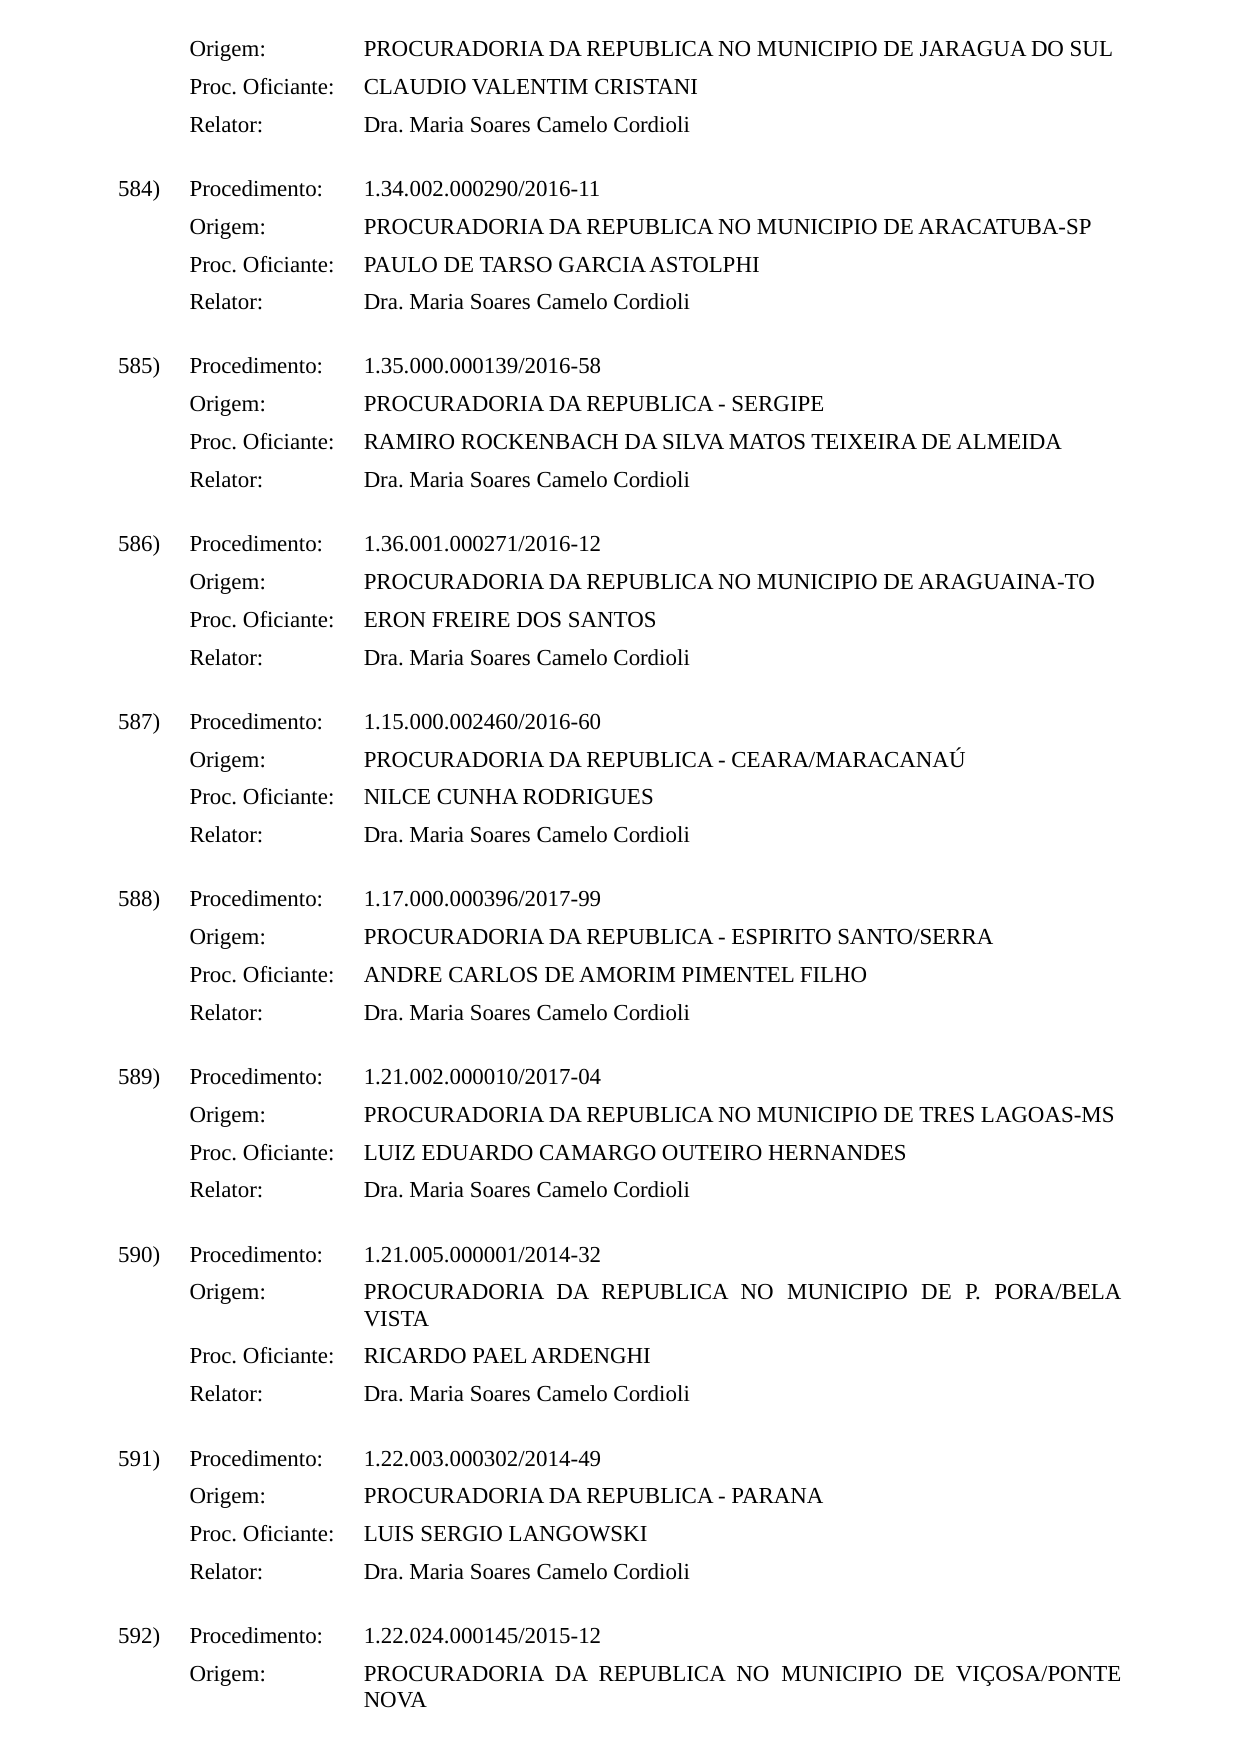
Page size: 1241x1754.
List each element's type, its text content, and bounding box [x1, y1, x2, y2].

table_cell Proc. Oficiante: [184, 778, 358, 816]
table_header Procedimento: [184, 1439, 358, 1477]
table_cell [112, 460, 184, 498]
table_cell [112, 562, 184, 600]
table_cell PROCURADORIA DA REPUBLICA - ESPIRITO SANTO/SERRA [358, 918, 1128, 955]
table_cell [112, 638, 184, 676]
table_cell PROCURADORIA DA REPUBLICA NO MUNICIPIO DE ARACATUBA-SP [358, 207, 1128, 245]
table_cell [112, 1133, 184, 1171]
table_cell [112, 918, 184, 955]
table_header Procedimento: [184, 702, 358, 740]
table_cell Relator: [184, 1375, 358, 1412]
table_cell Proc. Oficiante: [184, 955, 358, 993]
table_cell [112, 740, 184, 778]
table_cell Origem: [184, 1477, 358, 1514]
table_cell Relator: [184, 816, 358, 853]
table_cell LUIS SERGIO LANGOWSKI [358, 1515, 1128, 1552]
table_header 584) [112, 169, 184, 207]
table_cell [112, 1477, 184, 1514]
table_cell Dra. Maria Soares Camelo Cordioli [358, 105, 1128, 143]
table_cell NILCE CUNHA RODRIGUES [358, 778, 1128, 816]
table_cell PROCURADORIA DA REPUBLICA - PARANA [358, 1477, 1128, 1514]
table_cell Dra. Maria Soares Camelo Cordioli [358, 993, 1128, 1031]
table_cell PROCURADORIA DA REPUBLICA NO MUNICIPIO DE ARAGUAINA-TO [358, 562, 1128, 600]
table_cell Relator: [184, 1171, 358, 1208]
table_cell Origem: [184, 562, 358, 600]
table_header Procedimento: [184, 1057, 358, 1095]
table_cell [112, 207, 184, 245]
table_header 1.34.002.000290/2016-11 [358, 169, 1128, 207]
table_header 1.21.002.000010/2017-04 [358, 1057, 1128, 1095]
table_cell Dra. Maria Soares Camelo Cordioli [358, 283, 1128, 321]
table_cell Dra. Maria Soares Camelo Cordioli [358, 460, 1128, 498]
table_cell Proc. Oficiante: [184, 1133, 358, 1171]
table_cell Relator: [184, 1552, 358, 1590]
table_header Procedimento: [184, 880, 358, 917]
table_cell Proc. Oficiante: [184, 67, 358, 105]
table_cell Relator: [184, 105, 358, 143]
table_header 1.22.024.000145/2015-12 [358, 1616, 1128, 1654]
table_cell PROCURADORIA DA REPUBLICA NO MUNICIPIO DE VIÇOSA/PONTE NOVA [358, 1654, 1128, 1718]
table_cell Proc. Oficiante: [184, 600, 358, 638]
table_cell PROCURADORIA DA REPUBLICA - CEARA/MARACANAÚ [358, 740, 1128, 778]
table_header 1.36.001.000271/2016-12 [358, 525, 1128, 562]
table_cell Proc. Oficiante: [184, 423, 358, 460]
table_cell [112, 1095, 184, 1133]
table_header 1.15.000.002460/2016-60 [358, 702, 1128, 740]
table_cell PROCURADORIA DA REPUBLICA NO MUNICIPIO DE TRES LAGOAS-MS [358, 1095, 1128, 1133]
table_cell [112, 816, 184, 853]
table_cell Relator: [184, 993, 358, 1031]
table_cell Origem: [184, 1654, 358, 1718]
table_header 592) [112, 1616, 184, 1654]
table_cell Dra. Maria Soares Camelo Cordioli [358, 1552, 1128, 1590]
table_header 1.17.000.000396/2017-99 [358, 880, 1128, 917]
table_cell [112, 1515, 184, 1552]
table_cell Proc. Oficiante: [184, 1515, 358, 1552]
table_cell PAULO DE TARSO GARCIA ASTOLPHI [358, 245, 1128, 283]
table_header 587) [112, 702, 184, 740]
table_cell RICARDO PAEL ARDENGHI [358, 1337, 1128, 1375]
table_header 1.22.003.000302/2014-49 [358, 1439, 1128, 1477]
table_cell PROCURADORIA DA REPUBLICA NO MUNICIPIO DE P. PORA/BELA VISTA [358, 1273, 1128, 1337]
table_cell Origem: [184, 740, 358, 778]
table_cell Proc. Oficiante: [184, 1337, 358, 1375]
table_cell Origem: [184, 207, 358, 245]
table_header Procedimento: [184, 1616, 358, 1654]
table_cell PROCURADORIA DA REPUBLICA - SERGIPE [358, 385, 1128, 422]
table_cell Origem: [184, 918, 358, 955]
table_cell [112, 1375, 184, 1412]
table_cell [112, 1273, 184, 1337]
table_cell CLAUDIO VALENTIM CRISTANI [358, 67, 1128, 105]
table_cell LUIZ EDUARDO CAMARGO OUTEIRO HERNANDES [358, 1133, 1128, 1171]
table_cell [112, 1171, 184, 1208]
table_cell ERON FREIRE DOS SANTOS [358, 600, 1128, 638]
table_header Procedimento: [184, 1235, 358, 1273]
table_cell [112, 283, 184, 321]
table_cell Dra. Maria Soares Camelo Cordioli [358, 1375, 1128, 1412]
table_cell Origem: [184, 1095, 358, 1133]
table_cell Origem: [184, 1273, 358, 1337]
table_cell [112, 1337, 184, 1375]
table_cell RAMIRO ROCKENBACH DA SILVA MATOS TEIXEIRA DE ALMEIDA [358, 423, 1128, 460]
table_header 586) [112, 525, 184, 562]
table_cell [112, 30, 184, 67]
table_cell [112, 385, 184, 422]
table_header Procedimento: [184, 347, 358, 385]
table_cell [112, 245, 184, 283]
table_cell ANDRE CARLOS DE AMORIM PIMENTEL FILHO [358, 955, 1128, 993]
table_cell [112, 67, 184, 105]
table_header 591) [112, 1439, 184, 1477]
table_cell [112, 993, 184, 1031]
table_header 1.21.005.000001/2014-32 [358, 1235, 1128, 1273]
table_cell Dra. Maria Soares Camelo Cordioli [358, 1171, 1128, 1208]
table_cell Relator: [184, 283, 358, 321]
table_header 588) [112, 880, 184, 917]
table_cell Relator: [184, 638, 358, 676]
table_cell PROCURADORIA DA REPUBLICA NO MUNICIPIO DE JARAGUA DO SUL [358, 30, 1128, 67]
table_header Procedimento: [184, 169, 358, 207]
table_header 1.35.000.000139/2016-58 [358, 347, 1128, 385]
table_cell Dra. Maria Soares Camelo Cordioli [358, 638, 1128, 676]
table_header Procedimento: [184, 525, 358, 562]
table_header 589) [112, 1057, 184, 1095]
table_cell [112, 600, 184, 638]
table_cell [112, 1654, 184, 1718]
table_cell Origem: [184, 30, 358, 67]
table_cell Dra. Maria Soares Camelo Cordioli [358, 816, 1128, 853]
table_cell Relator: [184, 460, 358, 498]
table_cell [112, 1552, 184, 1590]
table_cell [112, 778, 184, 816]
table_cell [112, 955, 184, 993]
table_header 585) [112, 347, 184, 385]
table_cell Origem: [184, 385, 358, 422]
table_cell [112, 423, 184, 460]
table_header 590) [112, 1235, 184, 1273]
table_cell [112, 105, 184, 143]
table_cell Proc. Oficiante: [184, 245, 358, 283]
